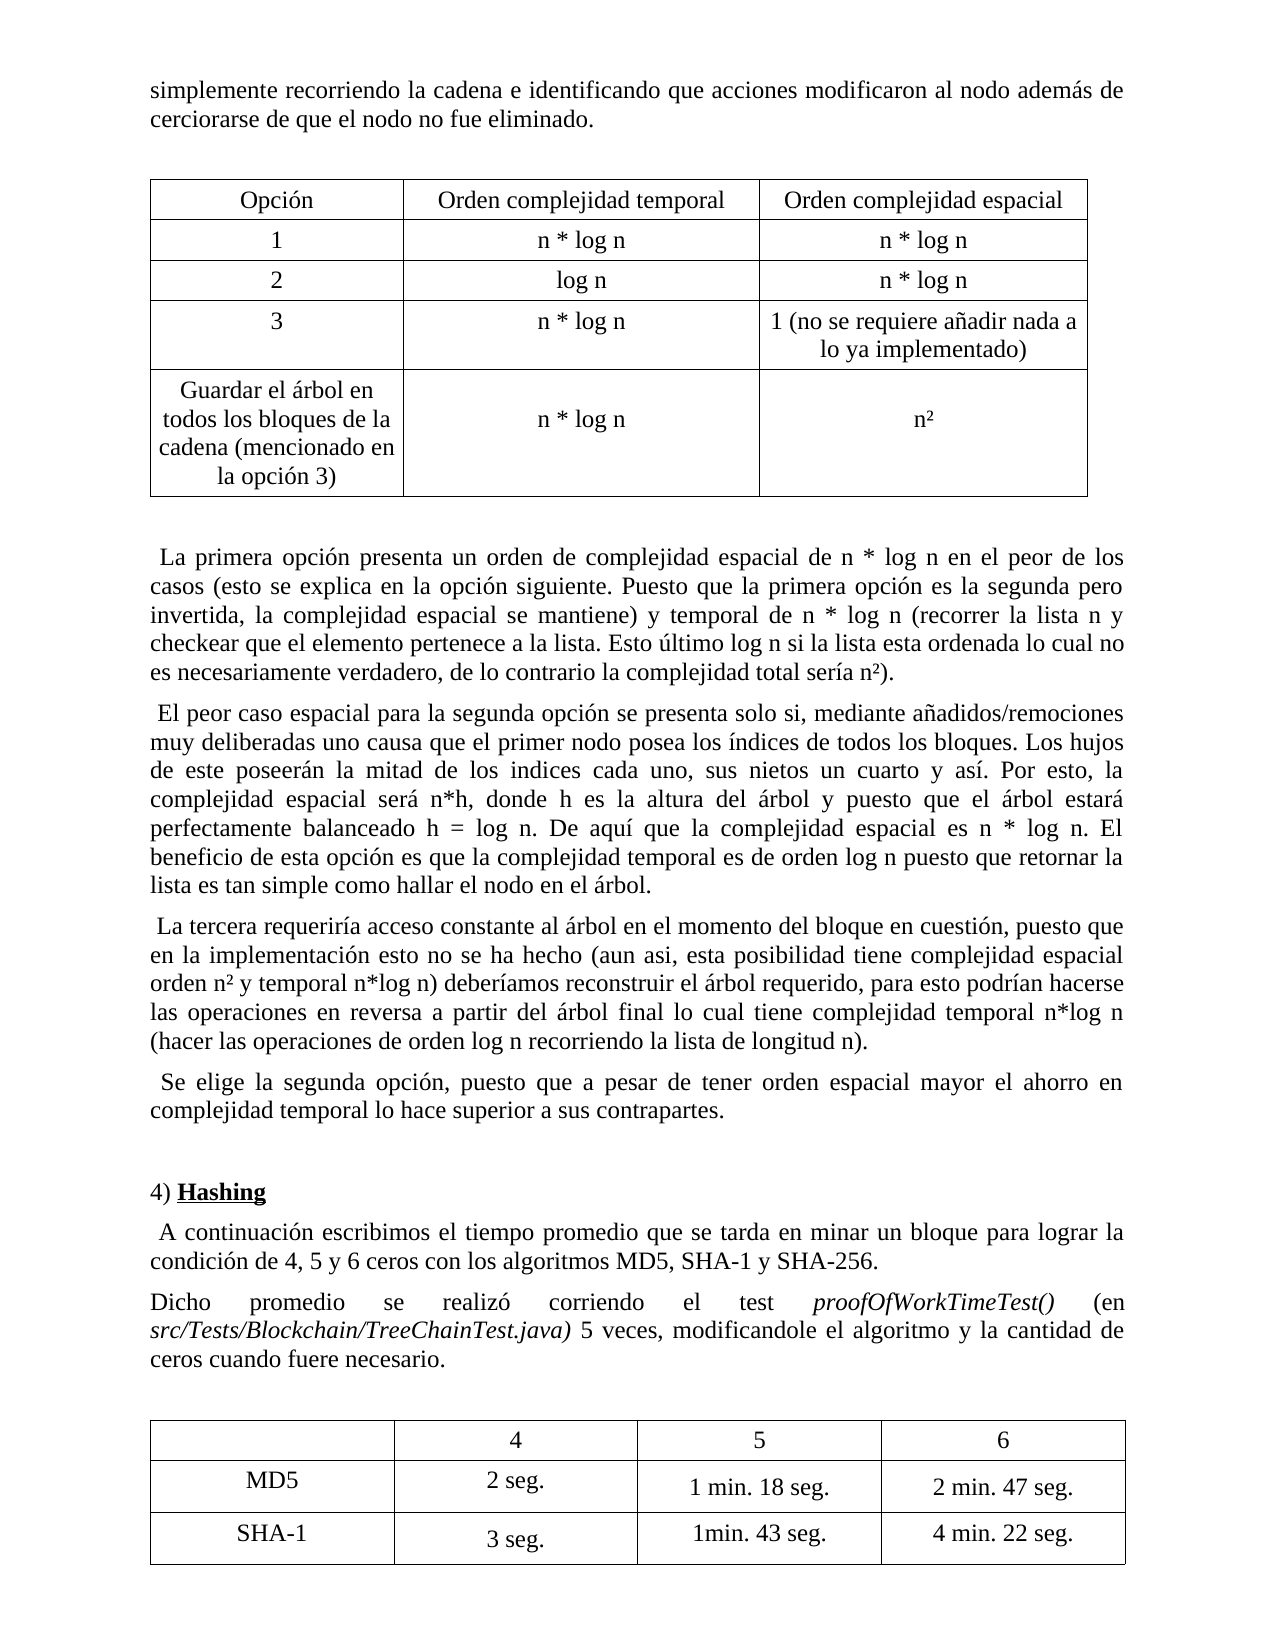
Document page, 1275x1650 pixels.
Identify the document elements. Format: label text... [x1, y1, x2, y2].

table_cell n * log n [760, 261, 1087, 300]
table_cell SHA-1 [151, 1513, 394, 1564]
table_cell 4 min. 22 seg. [882, 1513, 1125, 1564]
text La tercera requeriría acceso constante al árbol en el momento del bloque en cuestión, puesto que en la implementación esto no se ha hecho (aun asi, esta posibilidad tiene complejidad espacial orden n² y temporal n*log n) deberíamos reconstruir el árbol requerido, para esto podrían hacerse las operaciones en reversa a partir del árbol final lo cual tiene complejidad temporal n*log n (hacer las operaciones de orden log n recorriendo la lista de longitud n). [150, 911, 1125, 1055]
table_cell n * log n [404, 301, 759, 369]
table_cell log n [404, 261, 759, 300]
text La primera opción presenta un orden de complejidad espacial de n * log n en el peor de los casos (esto se explica en la opción siguiente. Puesto que la primera opción es la segunda pero invertida, la complejidad espacial se mantiene) y temporal de n * log n (recorrer la lista n y checkear que el elemento pertenece a la lista. Esto último log n si la lista esta ordenada lo cual no es necesariamente verdadero, de lo contrario la complejidad total sería n²). [150, 542, 1125, 686]
table_cell Guardar el árbol en todos los bloques de la cadena (mencionado en la opción 3) [151, 370, 403, 496]
table_header Orden complejidad temporal [404, 180, 759, 219]
text Se elige la segunda opción, puesto que a pesar de tener orden espacial mayor el ahorro en complejidad temporal lo hace superior a sus contrapartes. [150, 1067, 1125, 1124]
table_cell 2 min. 47 seg. [882, 1461, 1125, 1512]
table_cell n * log n [760, 220, 1087, 260]
table_cell MD5 [151, 1461, 394, 1512]
table_cell 1 (no se requiere añadir nada a lo ya implementado) [760, 301, 1087, 369]
table_cell 2 seg. [395, 1461, 637, 1512]
table_cell 3 seg. [395, 1513, 637, 1564]
table_header 5 [638, 1421, 881, 1460]
table_cell 1min. 43 seg. [638, 1513, 881, 1564]
table_header 6 [882, 1421, 1125, 1460]
table_header [151, 1421, 394, 1460]
text El peor caso espacial para la segunda opción se presenta solo si, mediante añadidos/remociones muy deliberadas uno causa que el primer nodo posea los índices de todos los bloques. Los hujos de este poseerán la mitad de los indices cada uno, sus nietos un cuarto y así. Por esto, la complejidad espacial será n*h, donde h es la altura del árbol y puesto que el árbol estará perfectamente balanceado h = log n. De aquí que la complejidad espacial es n * log n. El beneficio de esta opción es que la complejidad temporal es de orden log n puesto que retornar la lista es tan simple como hallar el nodo en el árbol. [150, 698, 1125, 899]
table_cell n * log n [404, 370, 759, 496]
table_cell n * log n [404, 220, 759, 260]
table_cell 2 [151, 261, 403, 300]
table_header 4 [395, 1421, 637, 1460]
table_cell 3 [151, 301, 403, 369]
text simplemente recorriendo la cadena e identificando que acciones modificaron al nodo además de cerciorarse de que el nodo no fue eliminado. [150, 75, 1125, 132]
text A continuación escribimos el tiempo promedio que se tarda en minar un bloque para lograr la condición de 4, 5 y 6 ceros con los algoritmos MD5, SHA-1 y SHA-256. [150, 1217, 1125, 1275]
text Dicho promedio se realizó corriendo el test proofOfWorkTimeTest() (en src/Tests/Blockchain/TreeChainTest.java) 5 veces, modificandole el algoritmo y la cantidad de ceros cuando fuere necesario. [150, 1287, 1125, 1373]
table_cell n² [760, 370, 1087, 496]
table_cell 1 [151, 220, 403, 260]
text 4) Hashing [150, 1177, 1125, 1205]
table_header Opción [151, 180, 403, 219]
table_header Orden complejidad espacial [760, 180, 1087, 219]
table_cell 1 min. 18 seg. [638, 1461, 881, 1512]
